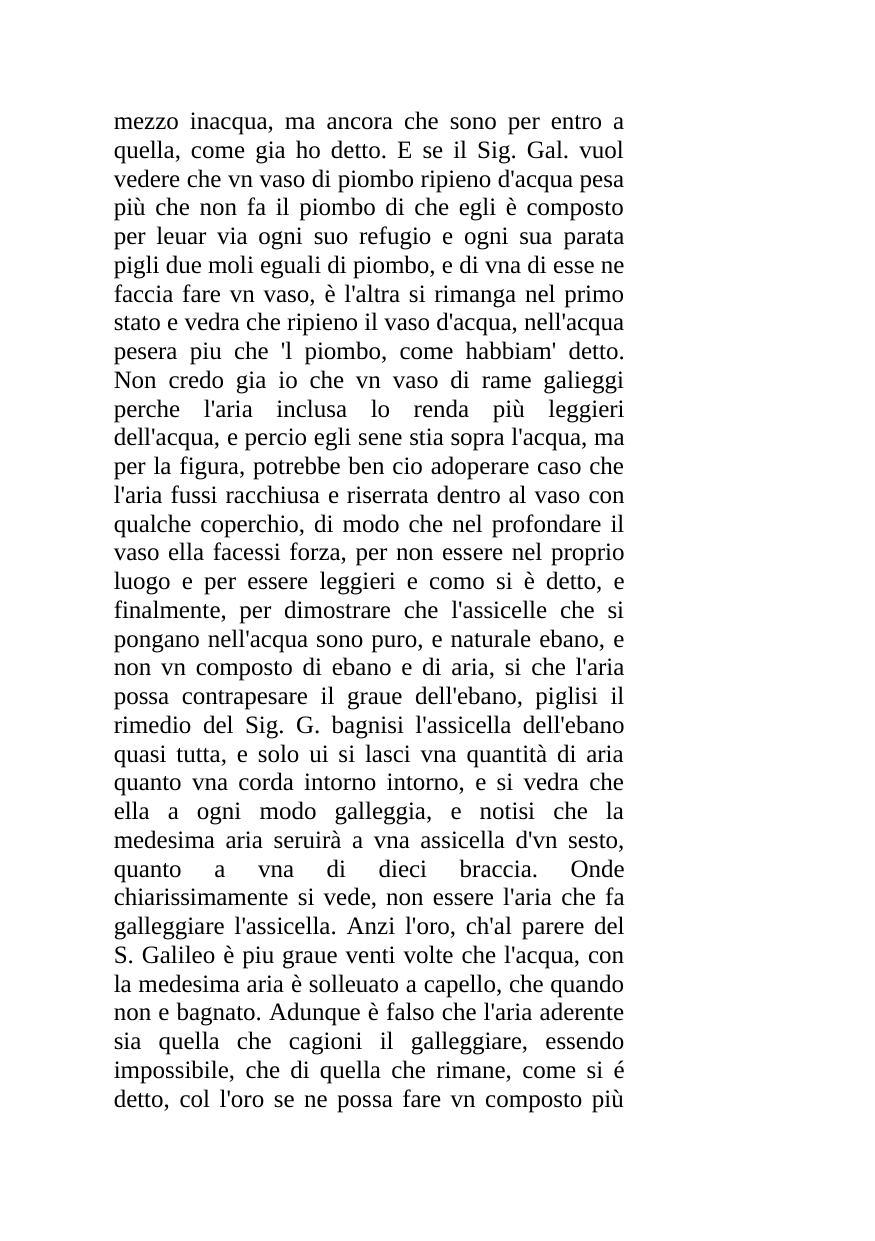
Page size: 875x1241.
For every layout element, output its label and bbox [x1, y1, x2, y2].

table_cell [632, 106, 768, 1112]
